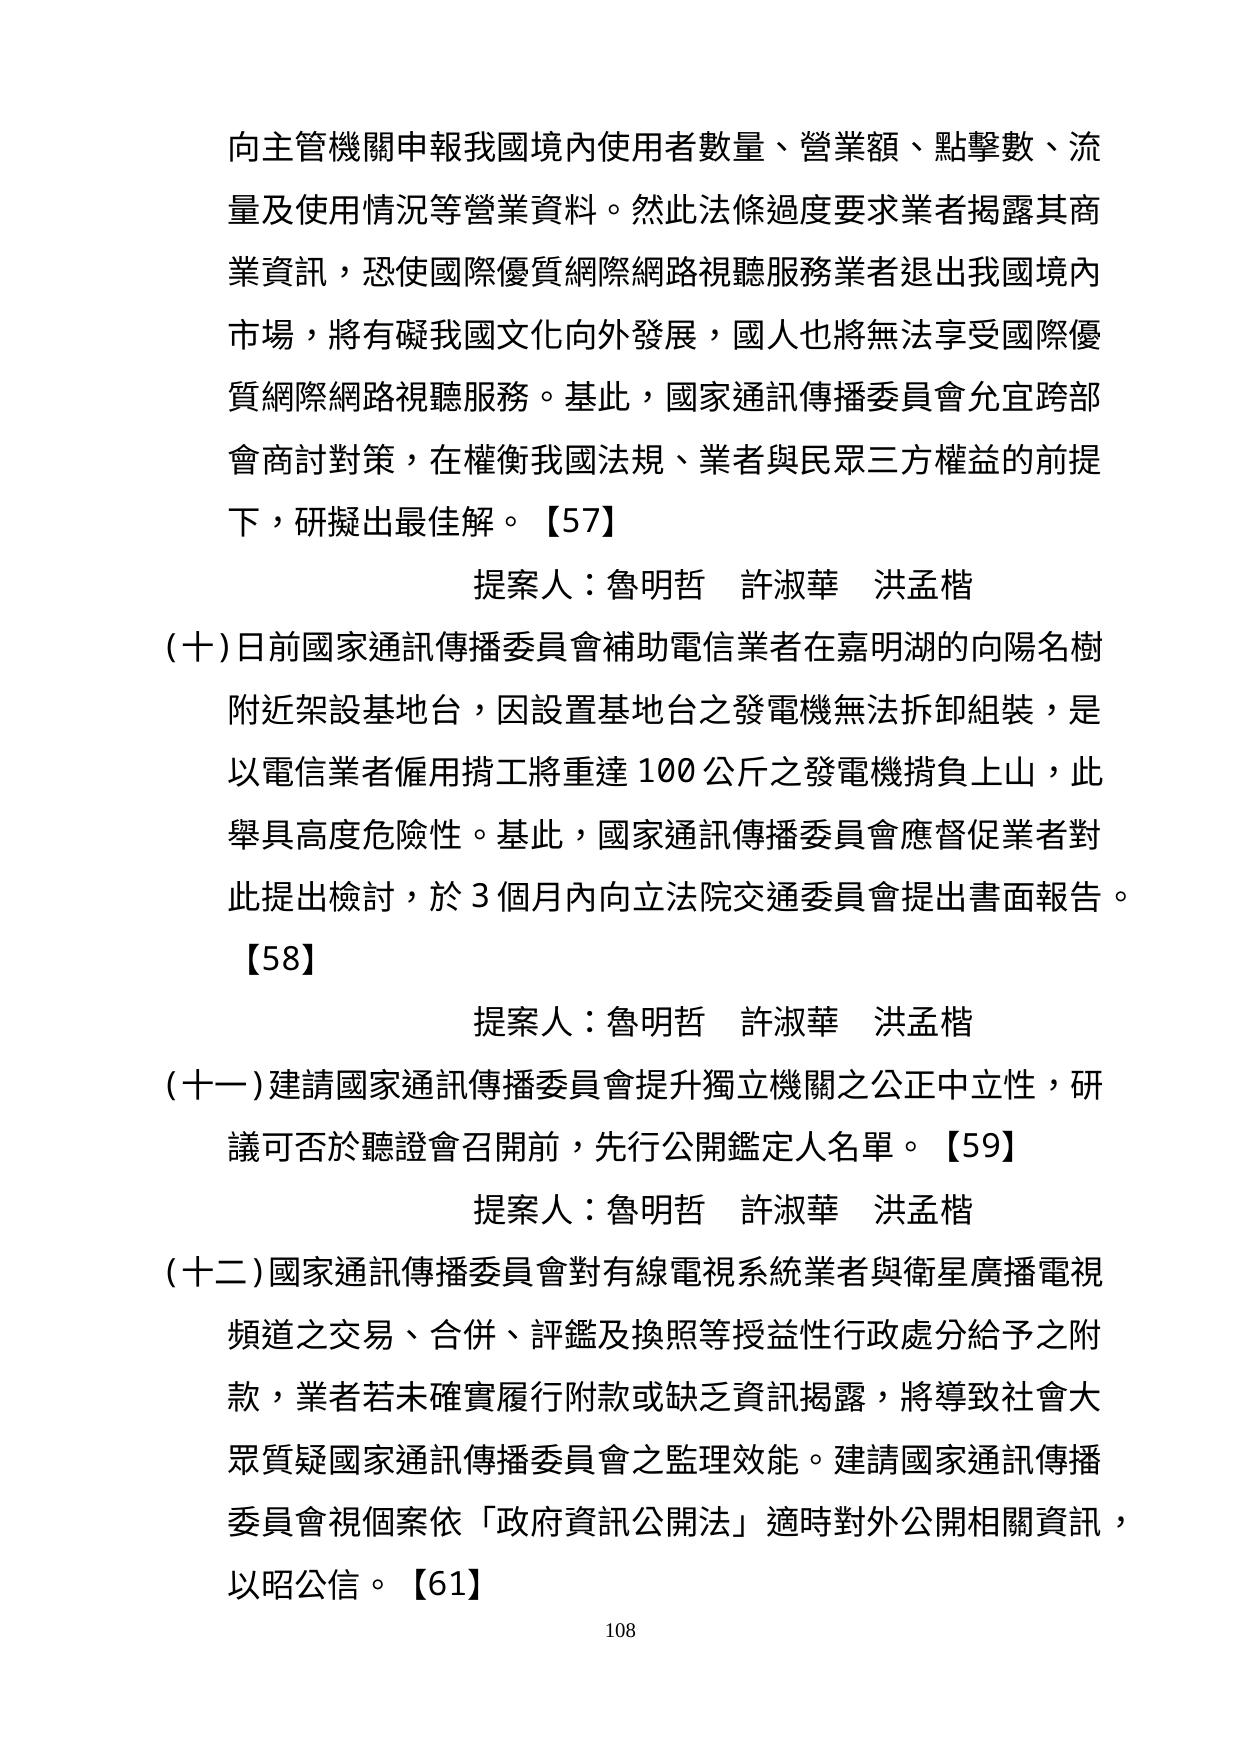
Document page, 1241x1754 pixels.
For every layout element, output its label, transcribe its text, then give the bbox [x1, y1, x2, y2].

text (十一)建請國家通訊傳播委員會提升獨立機關之公正中立性，研議可否於聽證會召開前，先行公開鑑定人名單。【59】 [161, 1041, 1104, 1166]
text 向主管機關申報我國境內使用者數量、營業額、點擊數、流量及使用情況等營業資料。然此法條過度要求業者揭露其商業資訊，恐使國際優質網際網路視聽服務業者退出我國境內市場，將有礙我國文化向外發展，國人也將無法享受國際優質網際網路視聽服務。基此，國家通訊傳播委員會允宜跨部會商討對策，在權衡我國法規、業者與民眾三方權益的前提下，研擬出最佳解。【57】 [161, 103, 1104, 541]
text 提案人：魯明哲 許淑華 洪孟楷 [473, 541, 1117, 603]
text 提案人：魯明哲 許淑華 洪孟楷 [473, 978, 1117, 1041]
text (十二)國家通訊傳播委員會對有線電視系統業者與衛星廣播電視頻道之交易、合併、評鑑及換照等授益性行政處分給予之附款，業者若未確實履行附款或缺乏資訊揭露，將導致社會大眾質疑國家通訊傳播委員會之監理效能。建請國家通訊傳播委員會視個案依「政府資訊公開法」適時對外公開相關資訊，以昭公信。【61】 [161, 1228, 1104, 1603]
text 提案人：魯明哲 許淑華 洪孟楷 [473, 1166, 1117, 1228]
text (十)日前國家通訊傳播委員會補助電信業者在嘉明湖的向陽名樹附近架設基地台，因設置基地台之發電機無法拆卸組裝，是以電信業者僱用揹工將重達100公斤之發電機揹負上山，此舉具高度危險性。基此，國家通訊傳播委員會應督促業者對此提出檢討，於3個月內向立法院交通委員會提出書面報告。【58】 [161, 603, 1104, 978]
